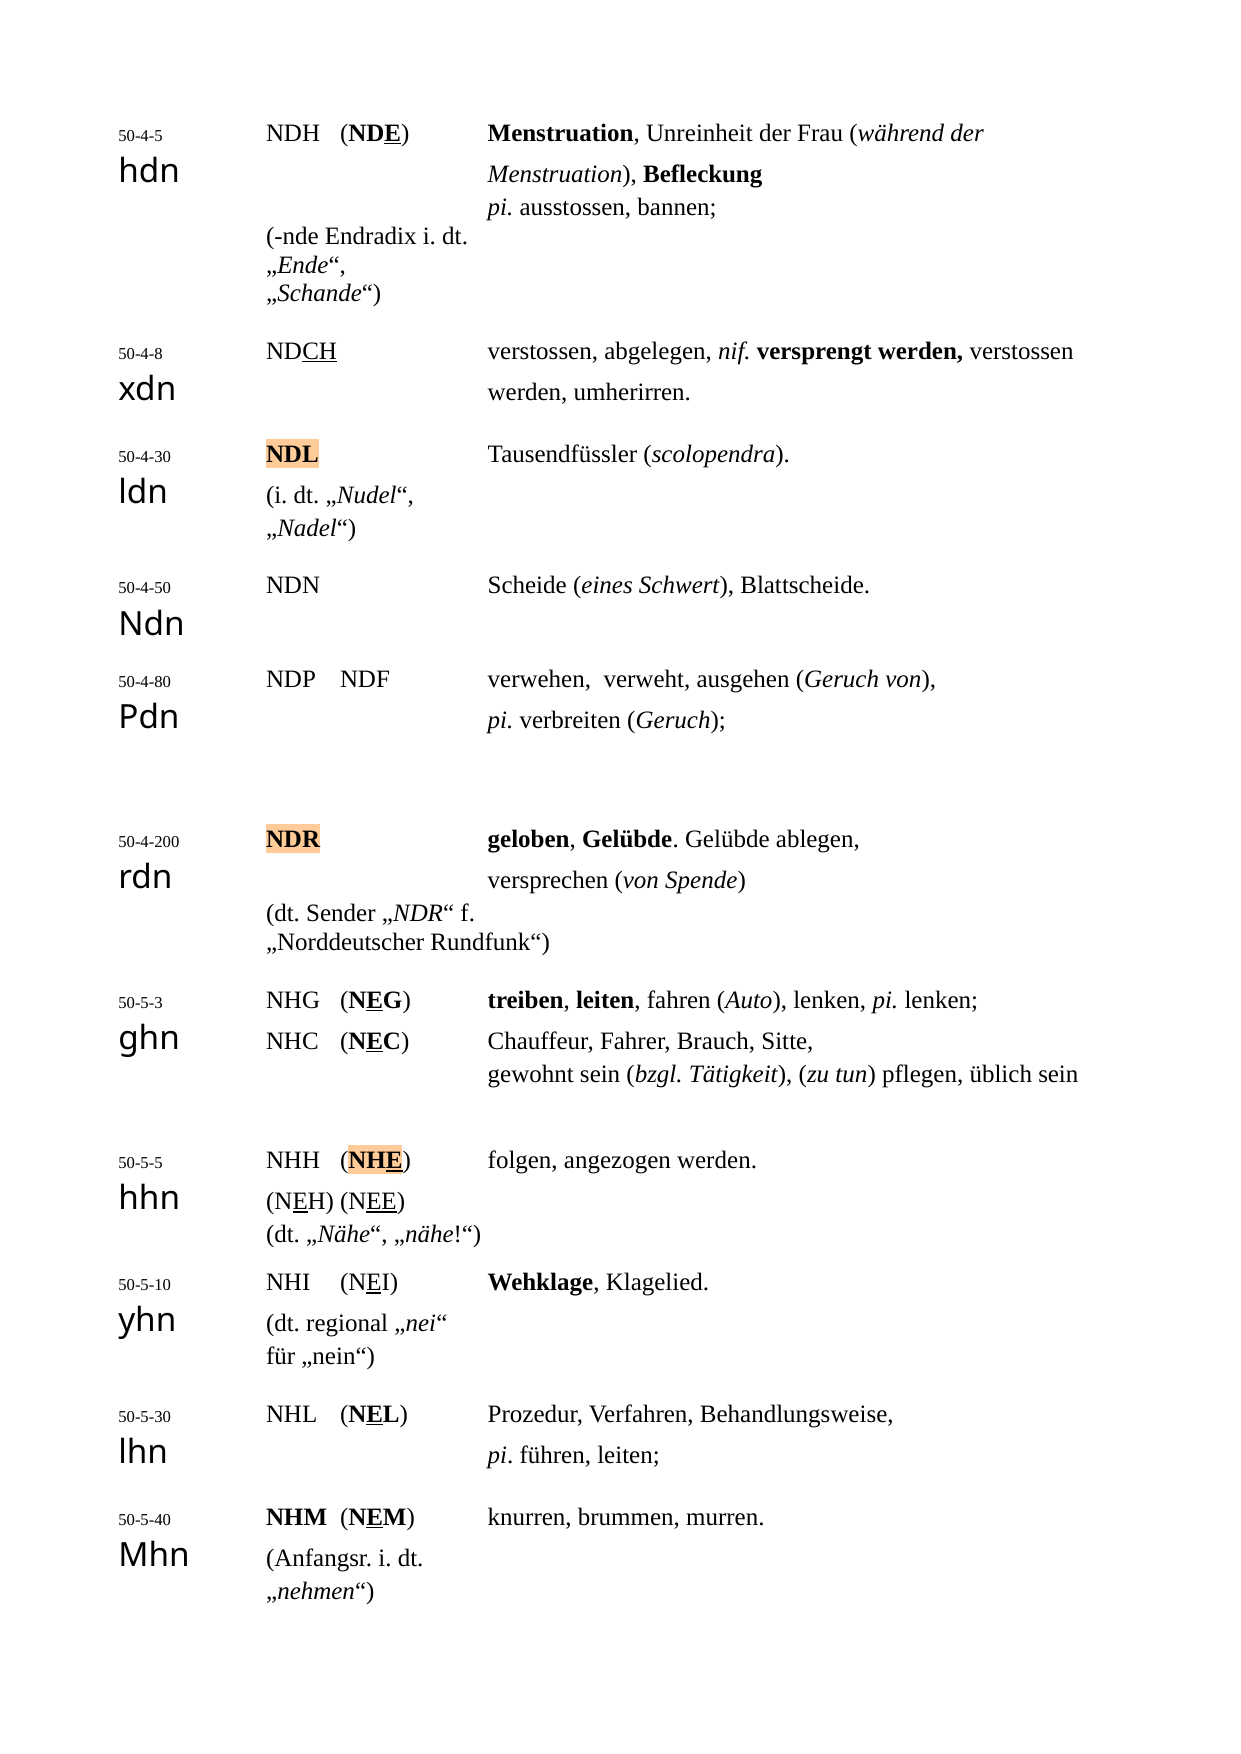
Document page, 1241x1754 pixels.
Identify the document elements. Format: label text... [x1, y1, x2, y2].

text yhn (dt. regional „nei“ [118, 1296, 1122, 1341]
text pi. ausstossen, bannen; [118, 192, 1122, 221]
text „Ende“, [118, 250, 1122, 278]
text 50-4-200 NDR geloben, Gelübde. Gelübde ablegen, [118, 824, 1122, 853]
text xdn werden, umherirren. [118, 365, 1122, 410]
text (dt. „Nähe“, „nähe!“) [118, 1219, 1122, 1248]
text gewohnt sein (bzgl. Tätigkeit), (zu tun) pflegen, üblich sein [118, 1059, 1122, 1088]
text 50-5-3 NHG (NEG) treiben, leiten, fahren (Auto), lenken, pi. lenken; [118, 985, 1122, 1013]
text 50-5-40 NHM (NEM) knurren, brummen, murren. [118, 1502, 1122, 1531]
text 50-5-30 NHL (NEL) Prozedur, Verfahren, Behandlungsweise, [118, 1399, 1122, 1428]
text 50-4-30 NDL Tausendfüssler (scolopendra). [118, 439, 1122, 468]
text 50-4-80 NDP NDF verwehen, verweht, ausgehen (Geruch von), [118, 664, 1122, 693]
text Mhn (Anfangsr. i. dt. [118, 1531, 1122, 1576]
text 50-4-5 NDH (NDE) Menstruation, Unreinheit der Frau (während der [118, 118, 1122, 147]
text 50-5-5 NHH (NHE) folgen, angezogen werden. [118, 1145, 1122, 1174]
text Ndn [118, 599, 1122, 645]
text 50-4-8 NDCH verstossen, abgelegen, nif. versprengt werden, verstossen [118, 336, 1122, 365]
text (dt. Sender „NDR“ f. [118, 898, 1122, 927]
text „nehmen“) [118, 1576, 1122, 1605]
text „Nadel“) [118, 513, 1122, 542]
text 50-4-50 NDN Scheide (eines Schwert), Blattscheide. [118, 571, 1122, 599]
text hdn Menstruation), Befleckung [118, 147, 1122, 192]
text Pdn pi. verbreiten (Geruch); [118, 693, 1122, 738]
text für „nein“) [118, 1341, 1122, 1370]
text ldn (i. dt. „Nudel“, [118, 468, 1122, 513]
text „Schande“) [118, 278, 1122, 307]
text lhn pi. führen, leiten; [118, 1428, 1122, 1473]
text hhn (NEH) (NEE) [118, 1174, 1122, 1219]
text (-nde Endradix i. dt. [118, 221, 1122, 250]
text „Norddeutscher Rundfunk“) [118, 927, 1122, 956]
text 50-5-10 NHI (NEI) Wehklage, Klagelied. [118, 1267, 1122, 1296]
text ghn NHC (NEC) Chauffeur, Fahrer, Brauch, Sitte, [118, 1013, 1122, 1059]
text rdn versprechen (von Spende) [118, 853, 1122, 898]
